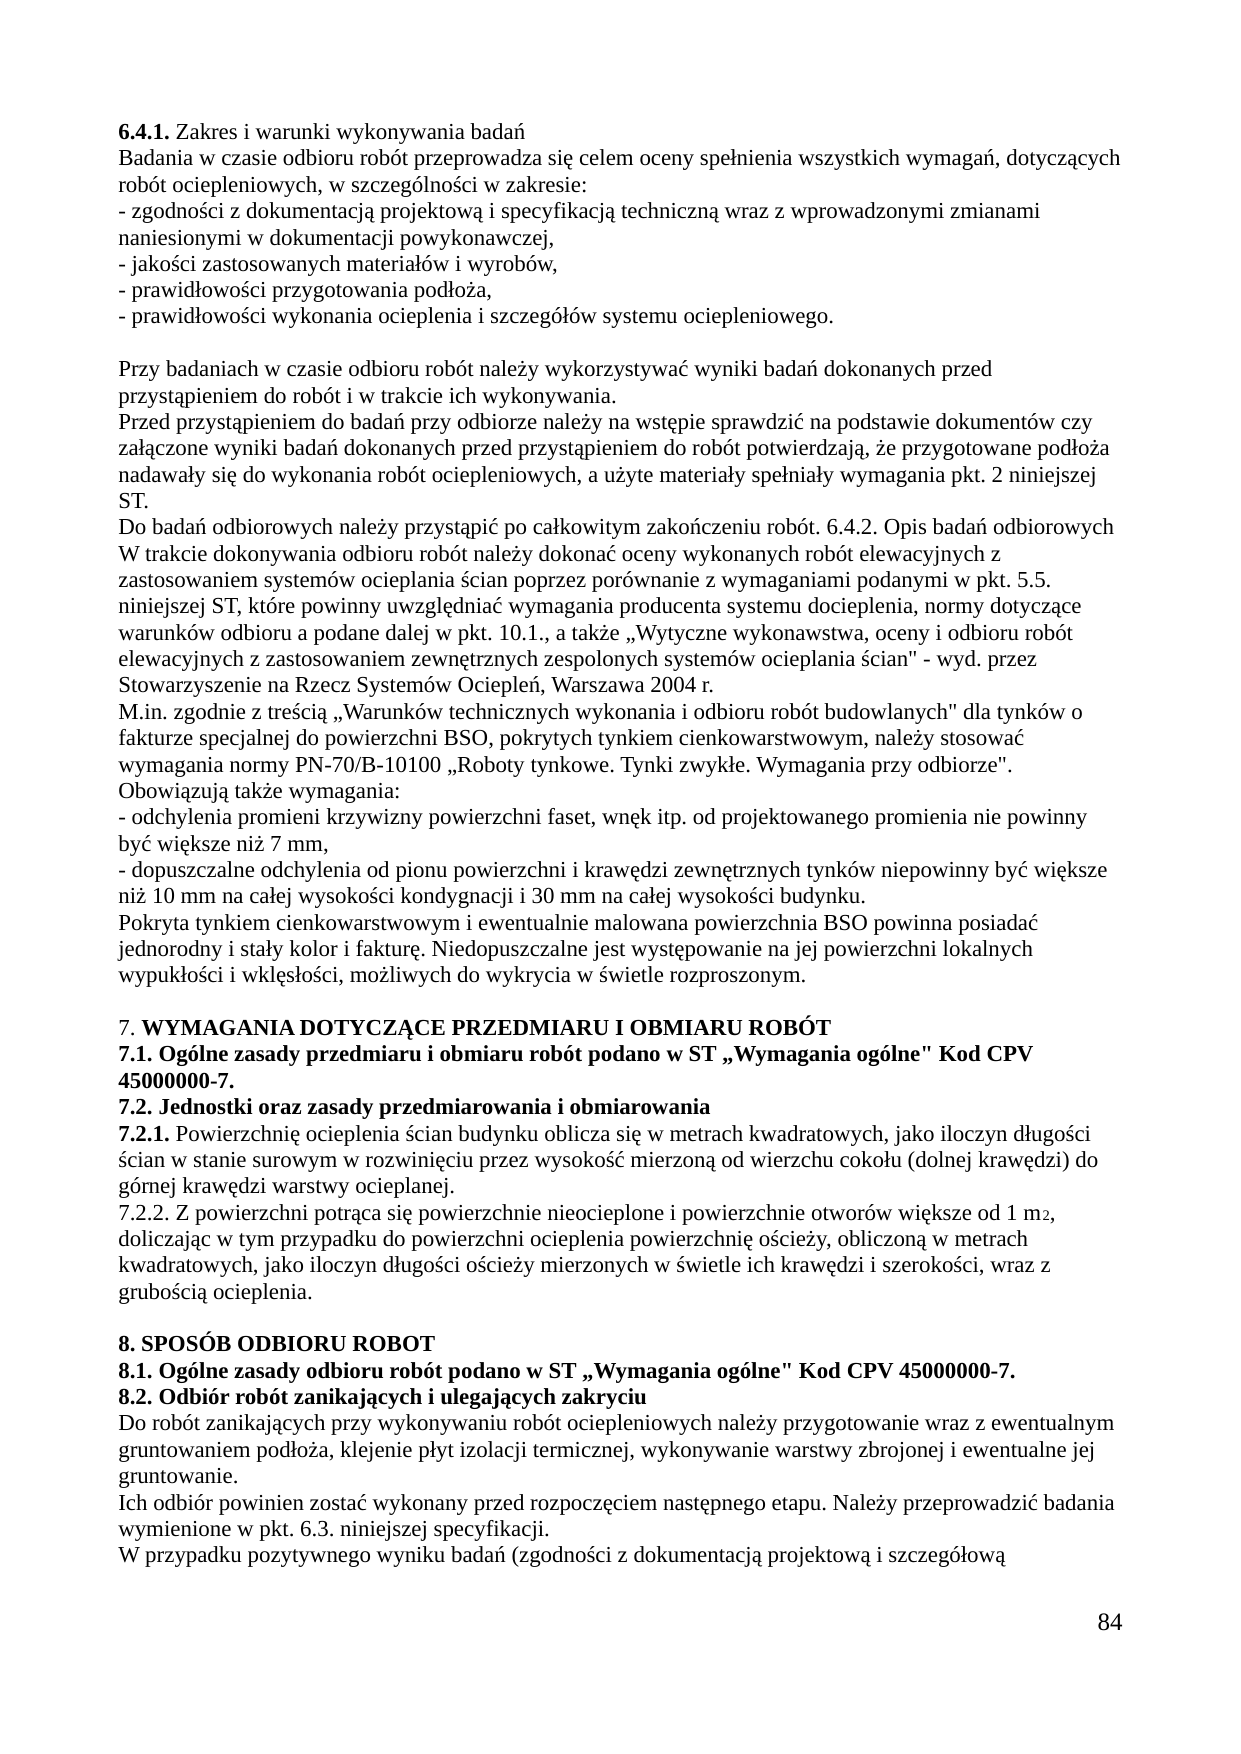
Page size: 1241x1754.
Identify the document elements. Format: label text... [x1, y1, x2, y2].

text 8.1. Ogólne zasady odbioru robót podano w ST „Wymagania ogólne" Kod CPV 45000000-7. [118, 1357, 1122, 1383]
text 8.2. Odbiór robót zanikających i ulegających zakryciu [118, 1383, 1122, 1409]
text W przypadku pozytywnego wyniku badań (zgodności z dokumentacją projektową i szczegółową [118, 1541, 1122, 1568]
text M.in. zgodnie z treścią „Warunków technicznych wykonania i odbioru robót budowlanych" dla tynków o fakturze specjalnej do powierzchni BSO, pokrytych tynkiem cienkowarstwowym, należy stosować wymagania normy PN-70/B-10100 „Roboty tynkowe. Tynki zwykłe. Wymagania przy odbiorze". [118, 698, 1122, 777]
text Ich odbiór powinien zostać wykonany przed rozpoczęciem następnego etapu. Należy przeprowadzić badania wymienione w pkt. 6.3. niniejszej specyfikacji. [118, 1488, 1122, 1541]
text - dopuszczalne odchylenia od pionu powierzchni i krawędzi zewnętrznych tynków niepowinny być większe niż 10 mm na całej wysokości kondygnacji i 30 mm na całej wysokości budynku. [118, 856, 1122, 909]
text 7.1. Ogólne zasady przedmiaru i obmiaru robót podano w ST „Wymagania ogólne" Kod CPV 45000000-7. [118, 1041, 1122, 1093]
text 7.2. Jednostki oraz zasady przedmiarowania i obmiarowania [118, 1093, 1122, 1119]
text Przy badaniach w czasie odbioru robót należy wykorzystywać wyniki badań dokonanych przed przystąpieniem do robót i w trakcie ich wykonywania. [118, 355, 1122, 408]
text - zgodności z dokumentacją projektową i specyfikacją techniczną wraz z wprowadzonymi zmianami naniesionymi w dokumentacji powykonawczej, [118, 197, 1122, 250]
text Obowiązują także wymagania: [118, 777, 1122, 803]
text Do badań odbiorowych należy przystąpić po całkowitym zakończeniu robót. 6.4.2. Opis badań odbiorowych [118, 513, 1122, 540]
text Badania w czasie odbioru robót przeprowadza się celem oceny spełnienia wszystkich wymagań, dotyczących robót ociepleniowych, w szczególności w zakresie: [118, 144, 1122, 197]
text - prawidłowości wykonania ocieplenia i szczegółów systemu ociepleniowego. [118, 303, 1122, 329]
text 7.2.1. Powierzchnię ocieplenia ścian budynku oblicza się w metrach kwadratowych, jako iloczyn długości ścian w stanie surowym w rozwinięciu przez wysokość mierzoną od wierzchu cokołu (dolnej krawędzi) do górnej krawędzi warstwy ocieplanej. [118, 1119, 1122, 1199]
text 6.4.1. Zakres i warunki wykonywania badań [118, 118, 1122, 144]
text - prawidłowości przygotowania podłoża, [118, 276, 1122, 303]
text - odchylenia promieni krzywizny powierzchni faset, wnęk itp. od projektowanego promienia nie powinny być większe niż 7 mm, [118, 803, 1122, 856]
text - jakości zastosowanych materiałów i wyrobów, [118, 250, 1122, 276]
text 8. SPOSÓB ODBIORU ROBOT [118, 1330, 1122, 1357]
text 7. WYMAGANIA DOTYCZĄCE PRZEDMIARU I OBMIARU ROBÓT [118, 1014, 1122, 1041]
text W trakcie dokonywania odbioru robót należy dokonać oceny wykonanych robót elewacyjnych z zastosowaniem systemów ocieplania ścian poprzez porównanie z wymaganiami podanymi w pkt. 5.5. niniejszej ST, które powinny uwzględniać wymagania producenta systemu docieplenia, normy dotyczące warunków odbioru a podane dalej w pkt. 10.1., a także „Wytyczne wykonawstwa, oceny i odbioru robót elewacyjnych z zastosowaniem zewnętrznych zespolonych systemów ocieplania ścian" - wyd. przez Stowarzyszenie na Rzecz Systemów Ociepleń, Warszawa 2004 r. [118, 540, 1122, 698]
text 7.2.2. Z powierzchni potrąca się powierzchnie nieocieplone i powierzchnie otworów większe od 1 m2, doliczając w tym przypadku do powierzchni ocieplenia powierzchnię ościeży, obliczoną w metrach kwadratowych, jako iloczyn długości ościeży mierzonych w świetle ich krawędzi i szerokości, wraz z grubością ocieplenia. [118, 1199, 1122, 1304]
text Przed przystąpieniem do badań przy odbiorze należy na wstępie sprawdzić na podstawie dokumentów czy załączone wyniki badań dokonanych przed przystąpieniem do robót potwierdzają, że przygotowane podłoża nadawały się do wykonania robót ociepleniowych, a użyte materiały spełniały wymagania pkt. 2 niniejszej ST. [118, 408, 1122, 513]
text Pokryta tynkiem cienkowarstwowym i ewentualnie malowana powierzchnia BSO powinna posiadać jednorodny i stały kolor i fakturę. Niedopuszczalne jest występowanie na jej powierzchni lokalnych wypukłości i wklęsłości, możliwych do wykrycia w świetle rozproszonym. [118, 909, 1122, 988]
text Do robót zanikających przy wykonywaniu robót ociepleniowych należy przygotowanie wraz z ewentualnym gruntowaniem podłoża, klejenie płyt izolacji termicznej, wykonywanie warstwy zbrojonej i ewentualne jej gruntowanie. [118, 1409, 1122, 1488]
